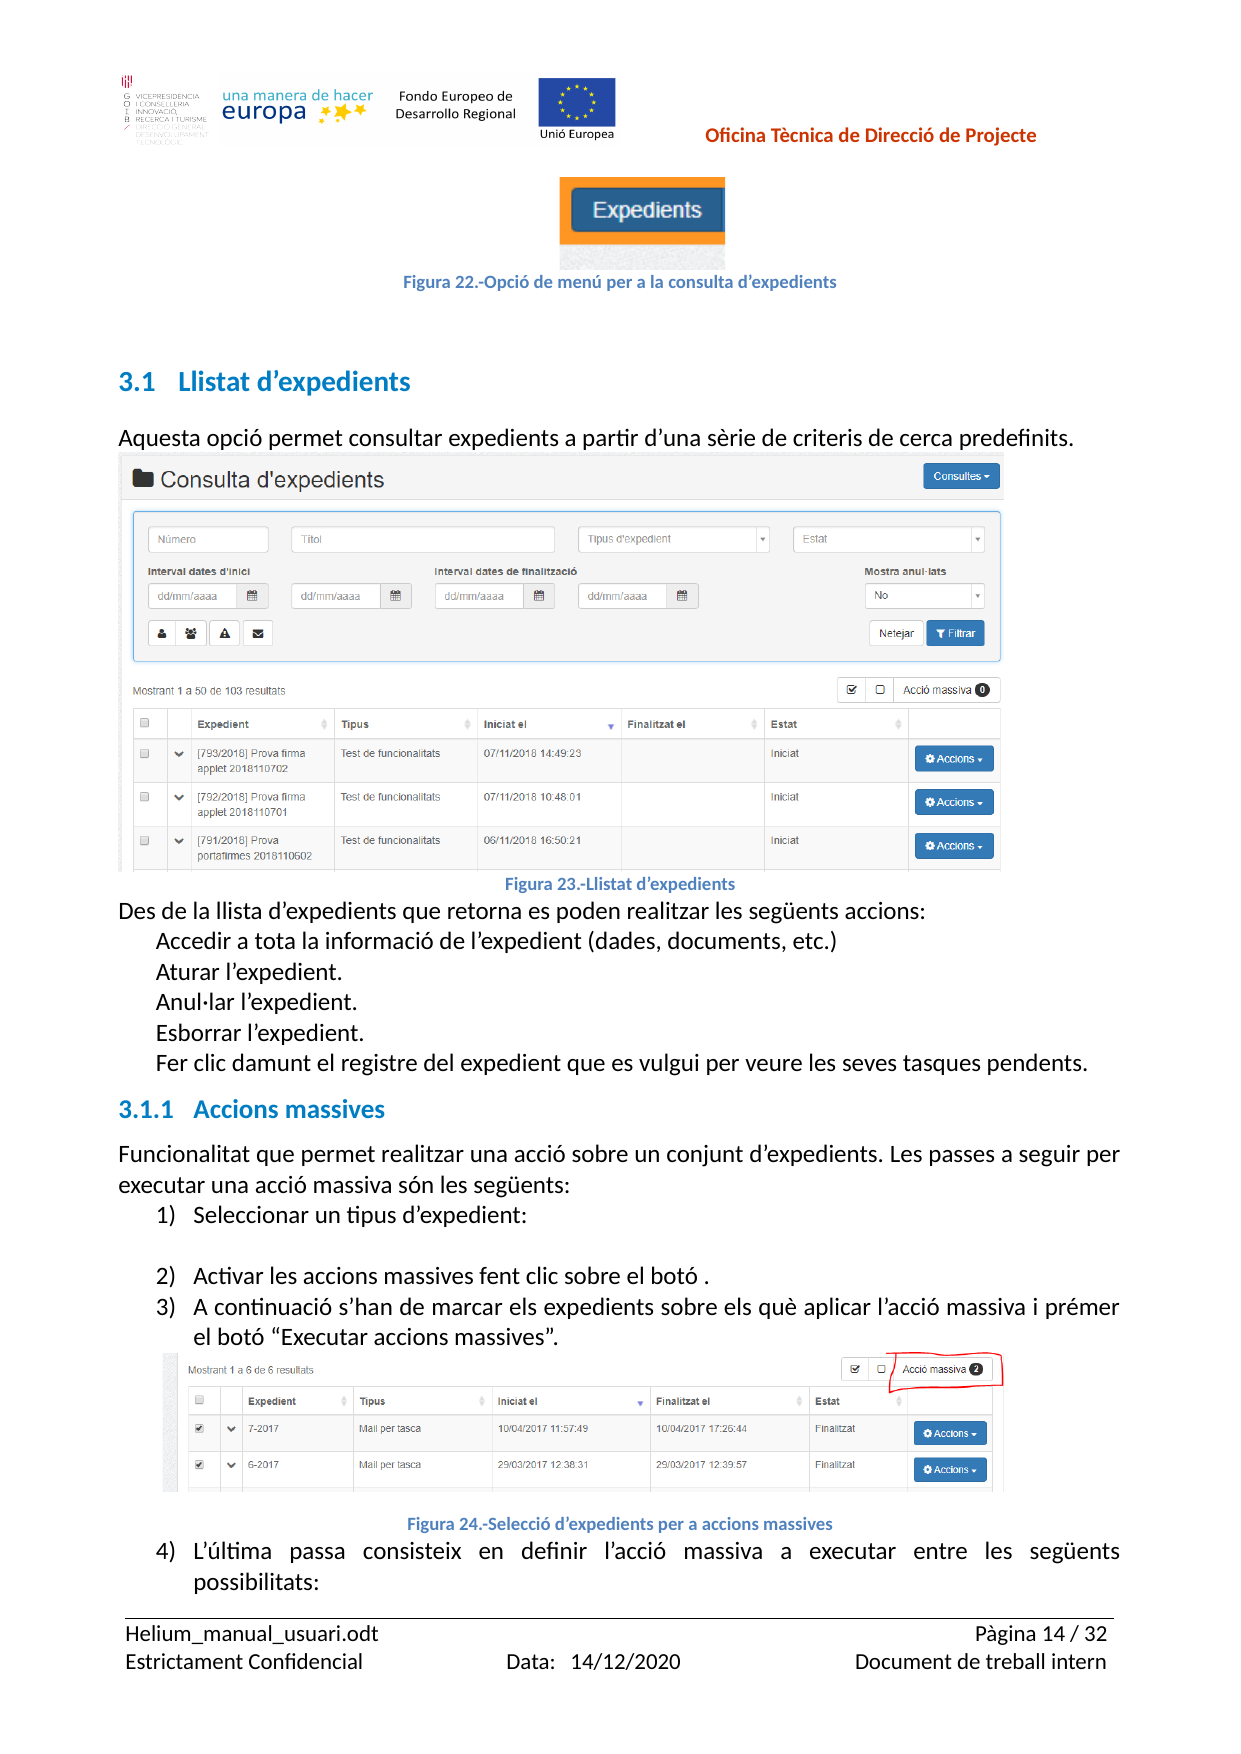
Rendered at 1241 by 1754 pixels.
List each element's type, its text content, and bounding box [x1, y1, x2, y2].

text Anul·lar l’expedient. [118, 987, 1122, 1017]
subtitle Accions massives [118, 1093, 1122, 1126]
text Aquesta opció permet consultar expedients a partir d’una sèrie de criteris de cerca predefinits. [118, 422, 1122, 453]
text Figura 24.-Selecció d’expedients per a accions massives [118, 1512, 1122, 1535]
picture [162, 1351, 1004, 1492]
text Esborrar l’expedient. [118, 1017, 1122, 1048]
list A continuació s’han de marcar els expedients sobre els què aplicar l’acció massiva i prémer el botó “Executar accions massives”. [156, 1291, 1122, 1352]
picture [559, 177, 725, 270]
text Aturar l’expedient. [118, 956, 1122, 987]
text Figura 22.-Opció de menú per a la consulta d’expedients [118, 270, 1122, 293]
picture [118, 452, 1004, 872]
list Activar les accions massives fent clic sobre el botó . [156, 1260, 1122, 1291]
picture [118, 73, 213, 147]
picture [219, 73, 621, 147]
list L’última passa consisteix en definir l’acció massiva a executar entre les següents possibilitats: [156, 1535, 1122, 1596]
text Figura 23.-Llistat d’expedients [118, 872, 1122, 895]
text Des de la llista d’expedients que retorna es poden realitzar les següents accions: [118, 895, 1122, 926]
list Seleccionar un tipus d’expedient: [156, 1199, 1122, 1230]
subtitle Llistat d’expedients [118, 363, 1122, 399]
text Fer clic damunt el registre del expedient que es vulgui per veure les seves tasques pendents. [156, 1048, 1122, 1078]
text Accedir a tota la informació de l’expedient (dades, documents, etc.) [156, 926, 1122, 956]
text Funcionalitat que permet realitzar una acció sobre un conjunt d’expedients. Les passes a seguir per executar una acció massiva són les següents: [118, 1138, 1122, 1199]
